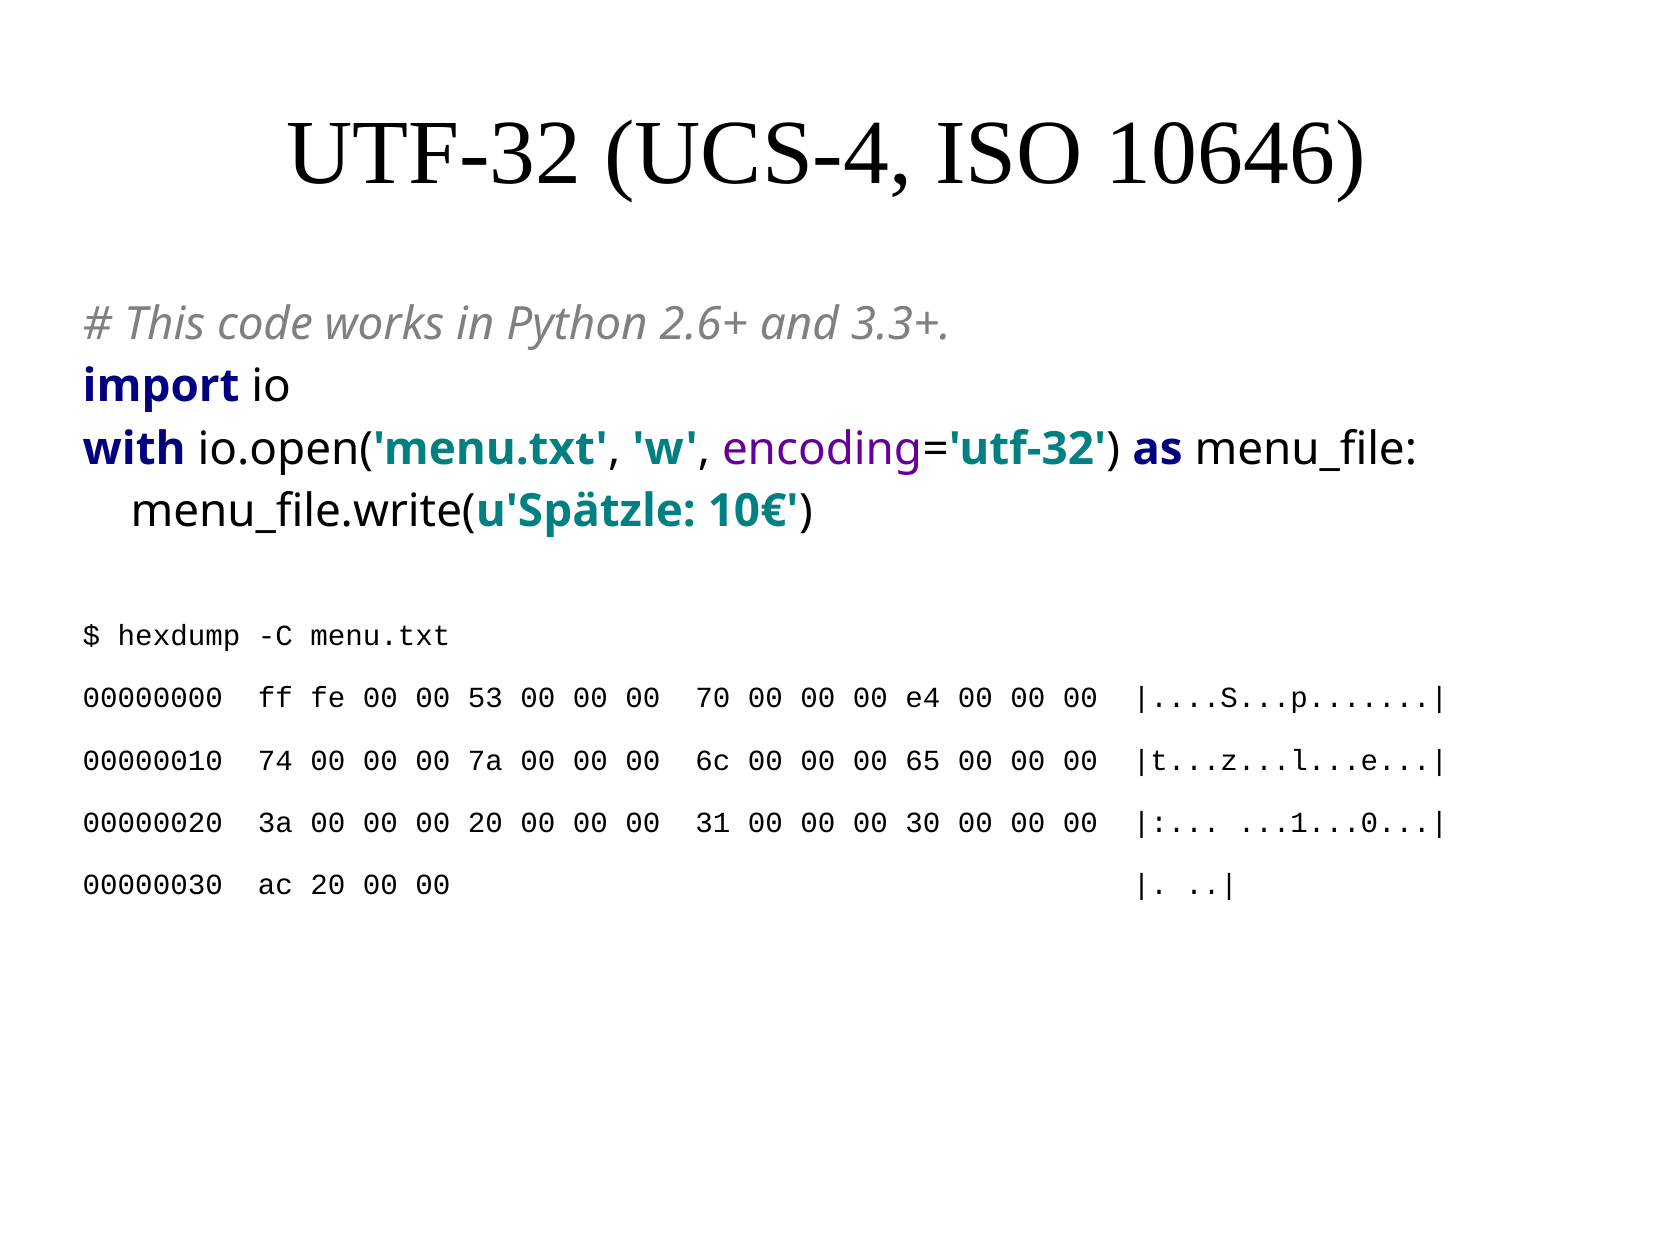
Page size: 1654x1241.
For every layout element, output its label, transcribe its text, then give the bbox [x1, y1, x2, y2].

title UTF-32 (UCS-4, ISO 10646) [82, 49, 1571, 257]
list # This code works in Python 2.6+ and 3.3+. import io with io.open('menu.txt', 'w', encoding='utf-32') as menu_file: menu_file.write(u'Spätzle: 10€') $ hexdump -C menu.txt 00000000 ff fe 00 00 53 00 00 00 70 00 00 00 e4 00 00 00 |....S...p.......| 00000010 74 00 00 00 7a 00 00 00 6c 00 00 00 65 00 00 00 |t...z...l...e...| 00000020 3a 00 00 00 20 00 00 00 31 00 00 00 30 00 00 00 |:... ...1...0...| 00000030 ac 20 00 00 |. ..| [82, 290, 1571, 1010]
